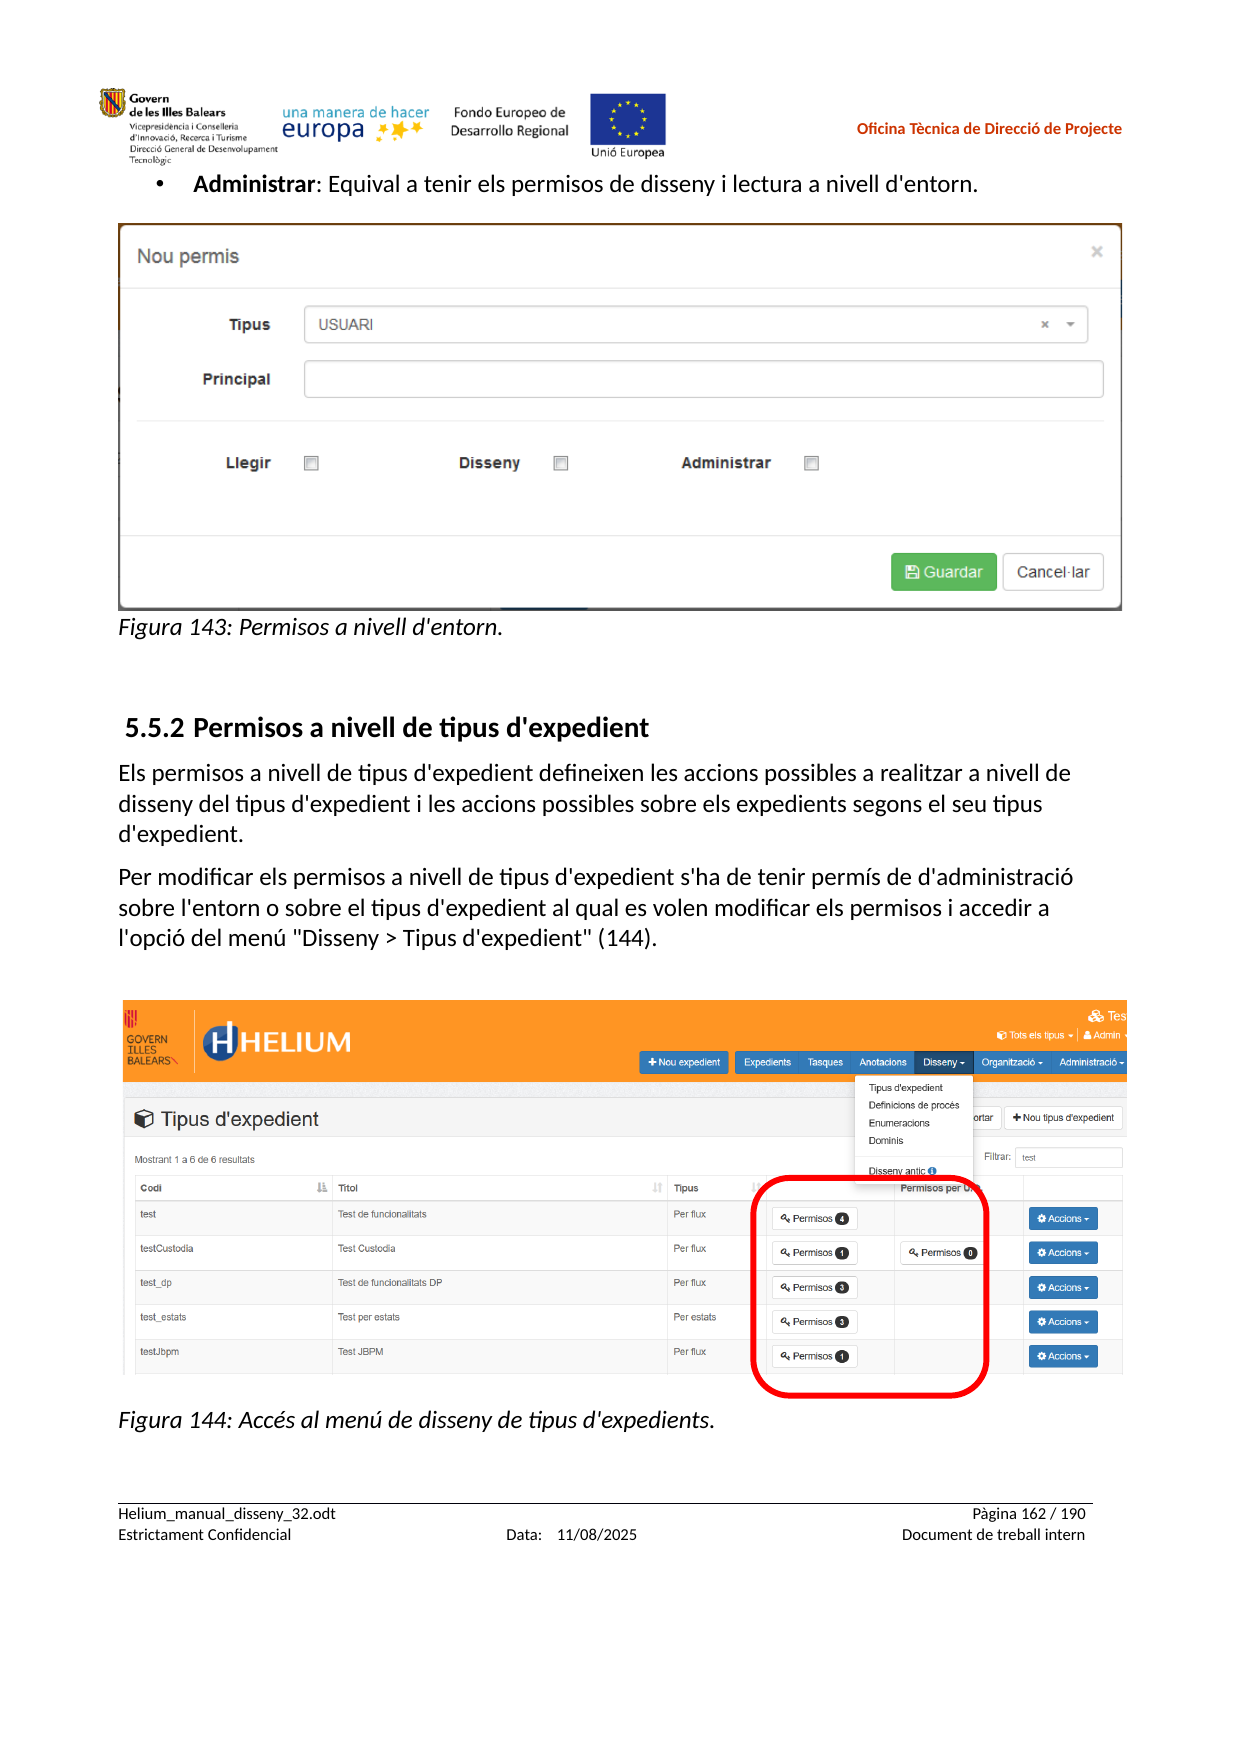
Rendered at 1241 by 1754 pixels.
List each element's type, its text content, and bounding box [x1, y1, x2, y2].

subtitle Permisos a nivell de tipus d'expedient [118, 709, 1122, 745]
picture [122, 1000, 1127, 1375]
picture [99, 87, 668, 166]
text Figura 143: Permisos a nivell d'entorn. [118, 611, 1122, 641]
list Administrar: Equival a tenir els permisos de disseny i lectura a nivell d'entorn. [156, 168, 1122, 198]
picture [118, 223, 1123, 611]
text Figura 144: Accés al menú de disseny de tipus d'expedients. [118, 1403, 1132, 1435]
text Els permisos a nivell de tipus d'expedient defineixen les accions possibles a realitzar a nivell de disseny del tipus d'expedient i les accions possibles sobre els expedients segons el seu tipus d'expedient. [118, 757, 1122, 849]
text Per modificar els permisos a nivell de tipus d'expedient s'ha de tenir permís de d'administració sobre l'entorn o sobre el tipus d'expedient al qual es volen modificar els permisos i accedir a l'opció del menú "Disseny > Tipus d'expedient" (144). [118, 861, 1122, 953]
picture [757, 1181, 983, 1375]
